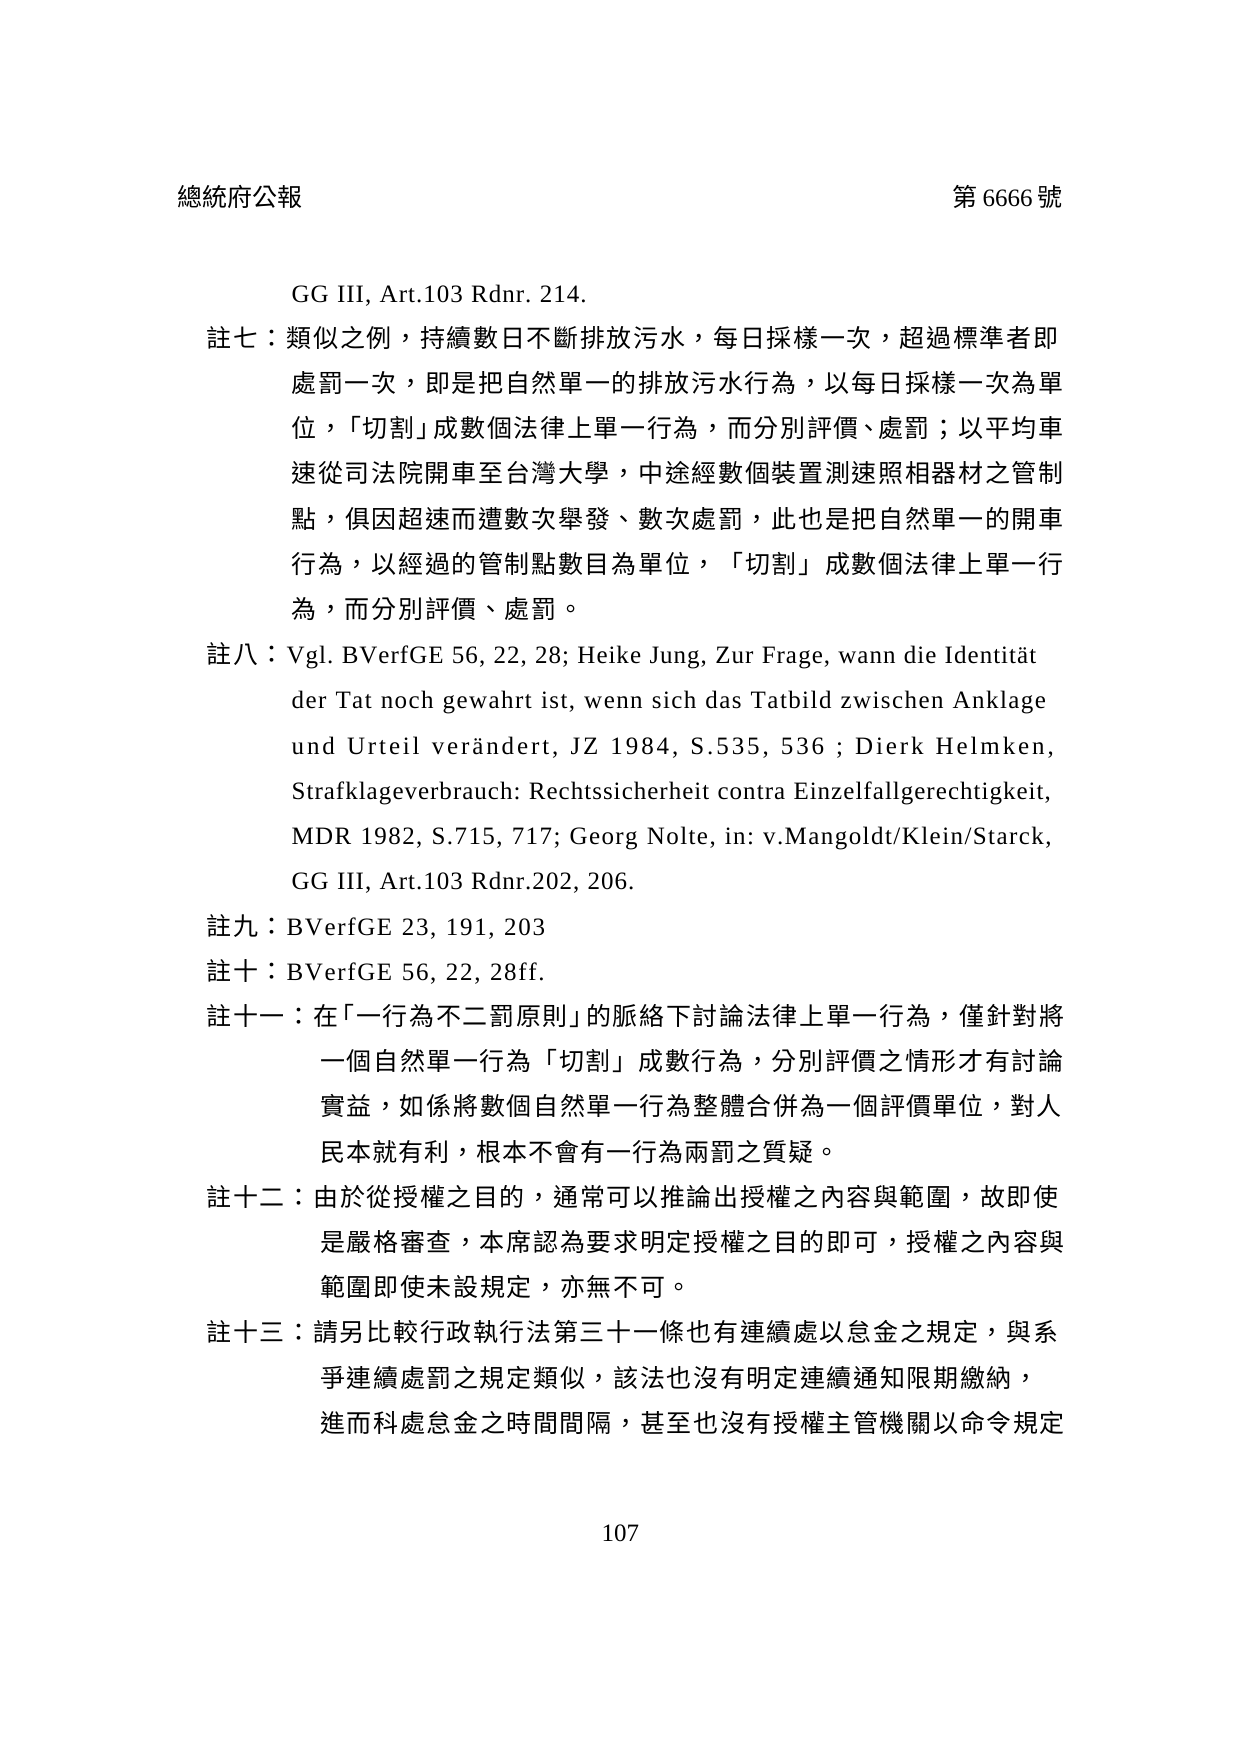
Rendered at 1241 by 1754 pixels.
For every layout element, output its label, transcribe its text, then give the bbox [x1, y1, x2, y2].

text 註十三：請另比較行政執行法第三十一條也有連續處以怠金之規定，與系爭連續處罰之規定類似，該法也沒有明定連續通知限期繳納，進而科處怠金之時間間隔，甚至也沒有授權主管機關以命令規定 [206, 1306, 1063, 1441]
text 註十二：由於從授權之目的，通常可以推論出授權之內容與範圍，故即使是嚴格審查，本席認為要求明定授權之目的即可，授權之內容與範圍即使未設規定，亦無不可。 [206, 1170, 1063, 1306]
text 註九：BVerfGE 23, 191, 203 [206, 899, 1063, 944]
text 註八：Vgl. BVerfGE 56, 22, 28; Heike Jung, Zur Frage, wann die Identität der Tat noch gewahrt ist, wenn sich das Tatbild zwischen Anklage und Urteil verändert, JZ 1984, S.535, 536 ; Dierk Helmken, Strafklageverbrauch: Rechtssicherheit contra Einzelfallgerechtigkeit, MDR 1982, S.715, 717; Georg Nolte, in: v.Mangoldt/Klein/Starck, GG III, Art.103 Rdnr.202, 206. [206, 627, 1063, 899]
text 註十：BVerfGE 56, 22, 28ff. [206, 944, 1063, 989]
text GG III, Art.103 Rdnr. 214. [206, 266, 1063, 311]
text 註七：類似之例，持續數日不斷排放污水，每日採樣一次，超過標準者即處罰一次，即是把自然單一的排放污水行為，以每日採樣一次為單位，「切割」成數個法律上單一行為，而分別評價、處罰；以平均車速從司法院開車至台灣大學，中途經數個裝置測速照相器材之管制點，俱因超速而遭數次舉發、數次處罰，此也是把自然單一的開車行為，以經過的管制點數目為單位，「切割」成數個法律上單一行為，而分別評價、處罰。 [206, 311, 1063, 627]
text 註十一：在「一行為不二罰原則」的脈絡下討論法律上單一行為，僅針對將一個自然單一行為「切割」成數行為，分別評價之情形才有討論實益，如係將數個自然單一行為整體合併為一個評價單位，對人民本就有利，根本不會有一行為兩罰之質疑。 [206, 989, 1063, 1170]
